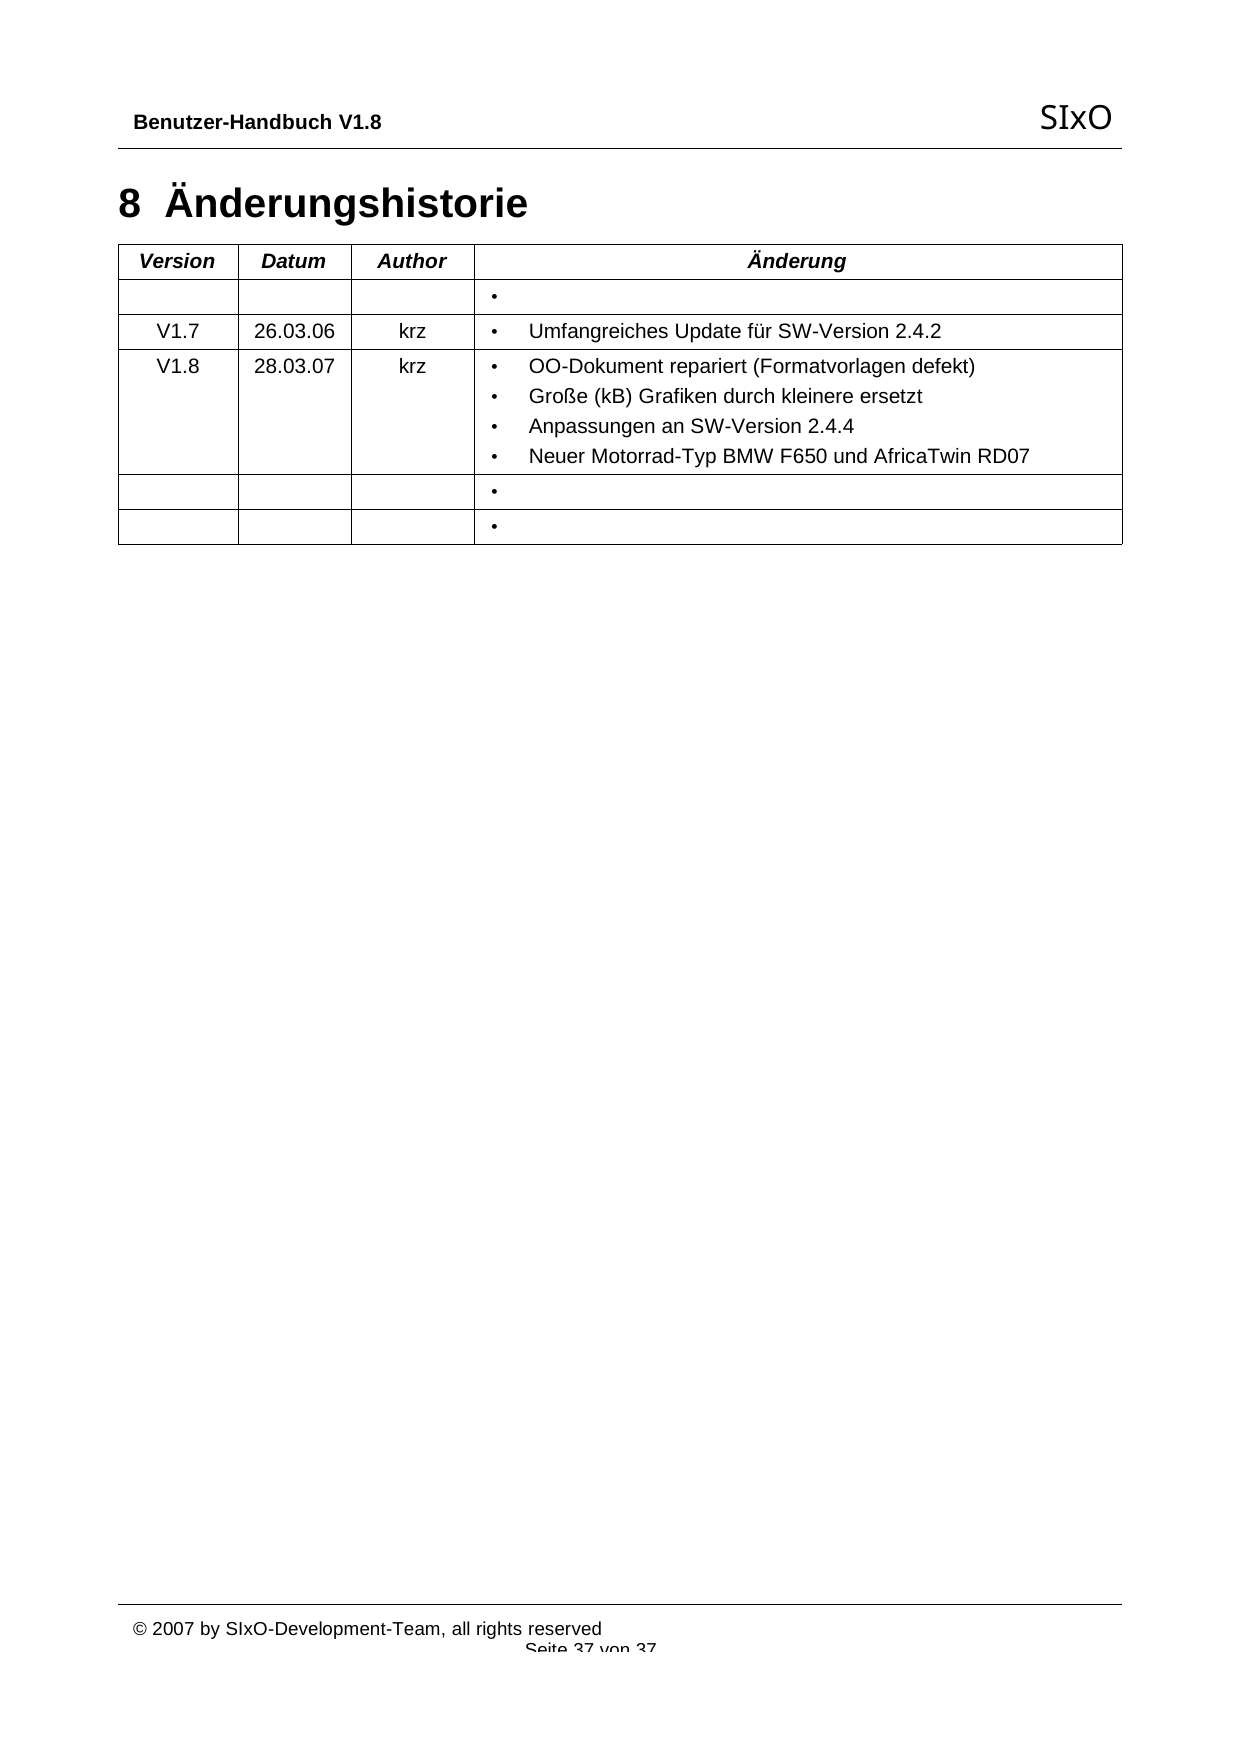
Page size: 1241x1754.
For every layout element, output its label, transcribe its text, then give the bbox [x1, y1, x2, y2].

table_cell [352, 475, 474, 509]
table_cell [119, 280, 238, 314]
table_cell [352, 510, 474, 544]
table_cell V1.8 [119, 350, 238, 474]
table_cell [239, 475, 351, 509]
table_cell OO-Dokument repariert (Formatvorlagen defekt) Große (kB) Grafiken durch kleinere ersetzt Anpassungen an SW-Version 2.4.4 Neuer Motorrad-Typ BMW F650 und AfricaTwin RD07 [475, 350, 1122, 474]
table_cell [475, 280, 1122, 314]
table_cell [239, 510, 351, 544]
table_header Datum [239, 245, 351, 279]
table_cell 26.03.06 [239, 315, 351, 349]
table_header Version [119, 245, 238, 279]
subtitle Änderungshistorie [118, 180, 1122, 226]
table_cell 28.03.07 [239, 350, 351, 474]
table_header Änderung [475, 245, 1122, 279]
table_header Author [352, 245, 474, 279]
table_cell [239, 280, 351, 314]
table_cell krz [352, 350, 474, 474]
table_cell [119, 475, 238, 509]
table_cell Umfangreiches Update für SW-Version 2.4.2 [475, 315, 1122, 349]
table_cell [119, 510, 238, 544]
table_cell [475, 510, 1122, 544]
table_cell [352, 280, 474, 314]
table_cell V1.7 [119, 315, 238, 349]
table_cell [475, 475, 1122, 509]
table_cell krz [352, 315, 474, 349]
